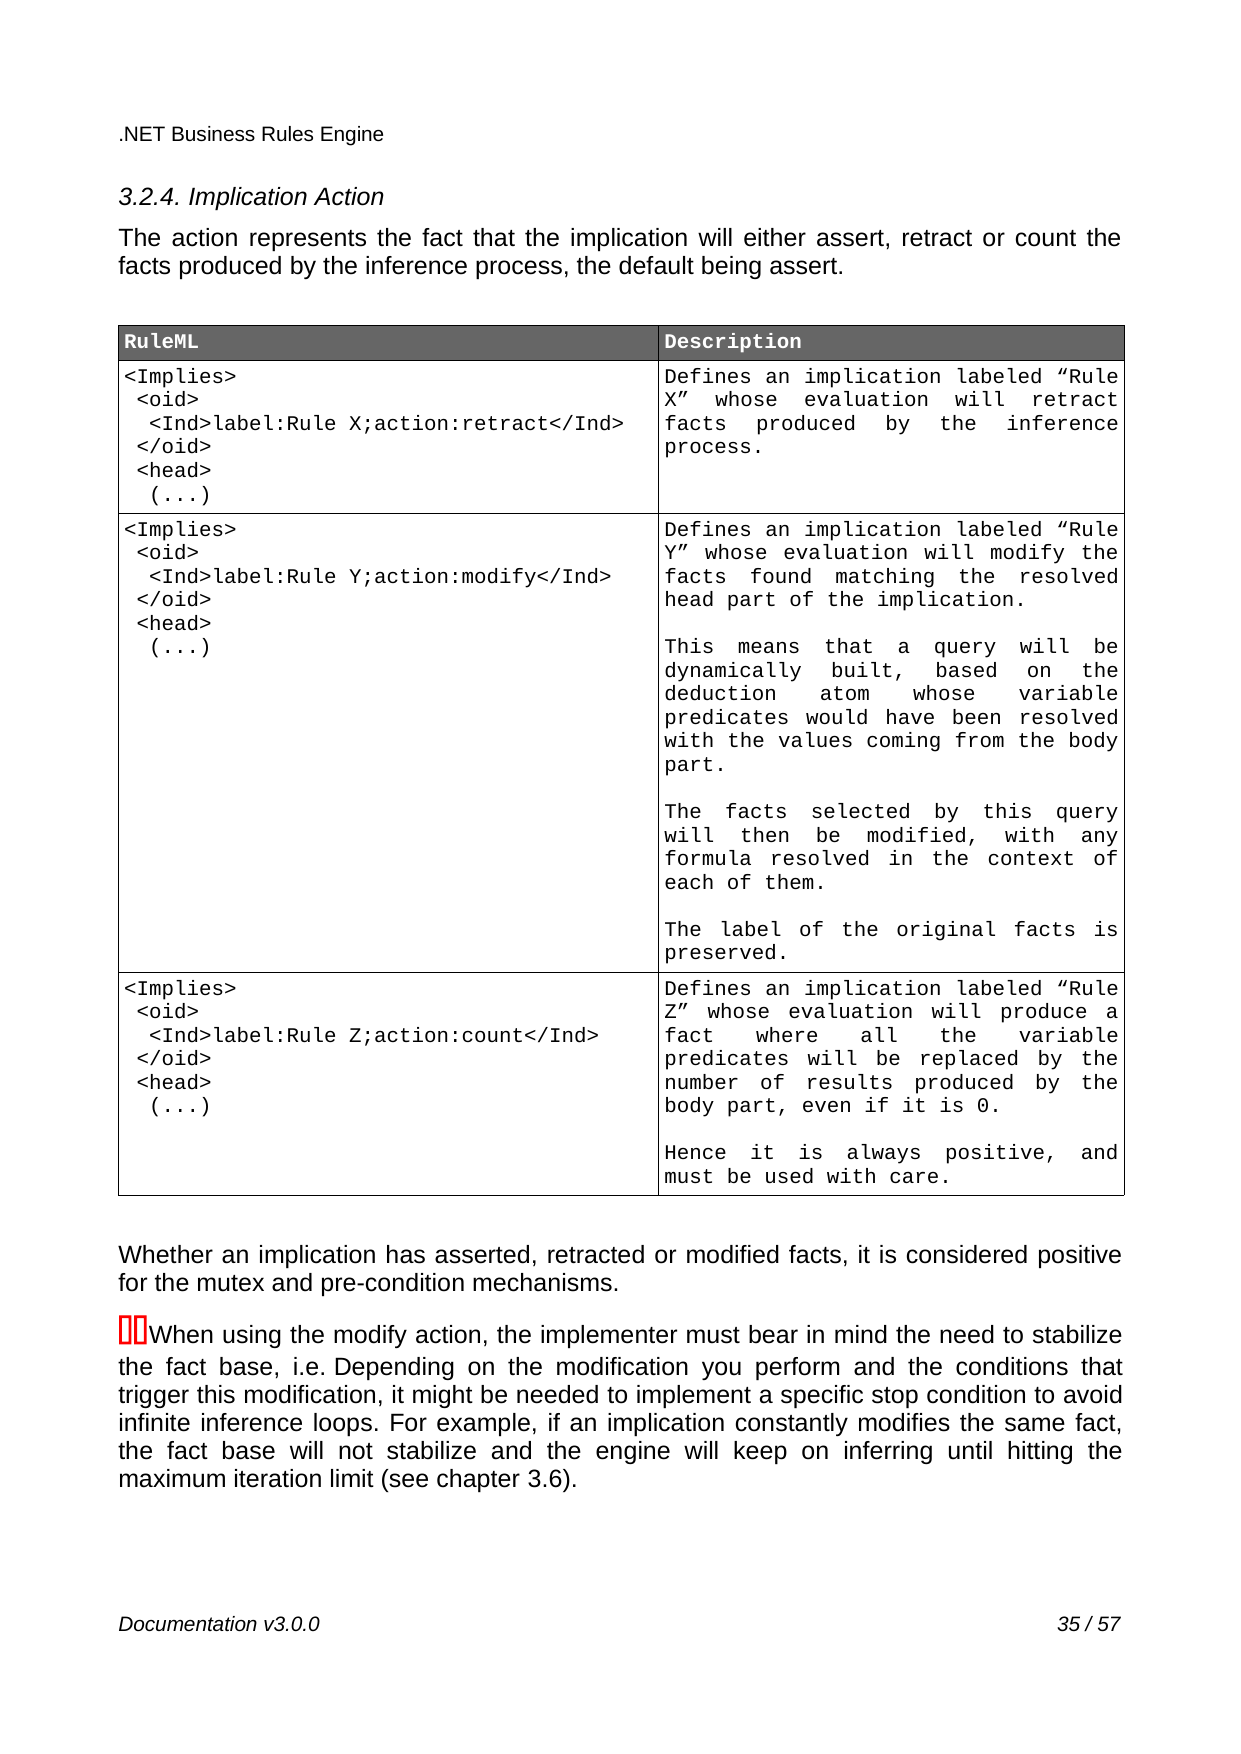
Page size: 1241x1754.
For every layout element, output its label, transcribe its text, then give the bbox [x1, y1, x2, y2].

text The action represents the fact that the implication will either assert, retract or count the facts produced by the inference process, the default being assert. [118, 223, 1124, 279]
table_cell Defines an implication labeled “Rule X” whose evaluation will retract facts produced by the inference process. [659, 361, 1124, 513]
subtitle Implication Action [118, 183, 1124, 211]
table_cell Defines an implication labeled “Rule Y” whose evaluation will modify the facts found matching the resolved head part of the implication. This means that a query will be dynamically built, based on the deduction atom whose variable predicates would have been resolved with the values coming from the body part. The facts selected by this query will then be modified, with any formula resolved in the context of each of them. The label of the original facts is preserved. [659, 514, 1124, 972]
table_cell Defines an implication labeled “Rule Z” whose evaluation will produce a fact where all the variable predicates will be replaced by the number of results produced by the body part, even if it is 0. Hence it is always positive, and must be used with care. [659, 973, 1124, 1195]
table_header RuleML [119, 326, 658, 360]
table_cell <Implies> <oid> <Ind>label:Rule Y;action:modify</Ind> </oid> <head> (...) [119, 514, 658, 972]
table_header Description [659, 326, 1124, 360]
text Whether an implication has asserted, retracted or modified facts, it is considered positive for the mutex and pre-condition mechanisms. [118, 1241, 1124, 1297]
table_cell <Implies> <oid> <Ind>label:Rule Z;action:count</Ind> </oid> <head> (...) [119, 973, 658, 1195]
text  When using the modify action, the implementer must bear in mind the need to stabilize the fact base, i.e. Depending on the modification you perform and the conditions that trigger this modification, it might be needed to implement a specific stop condition to avoid infinite inference loops. For example, if an implication constantly modifies the same fact, the fact base will not stabilize and the engine will keep on inferring until hitting the maximum iteration limit (see chapter 3.6). [118, 1315, 1124, 1493]
table_cell <Implies> <oid> <Ind>label:Rule X;action:retract</Ind> </oid> <head> (...) [119, 361, 658, 513]
